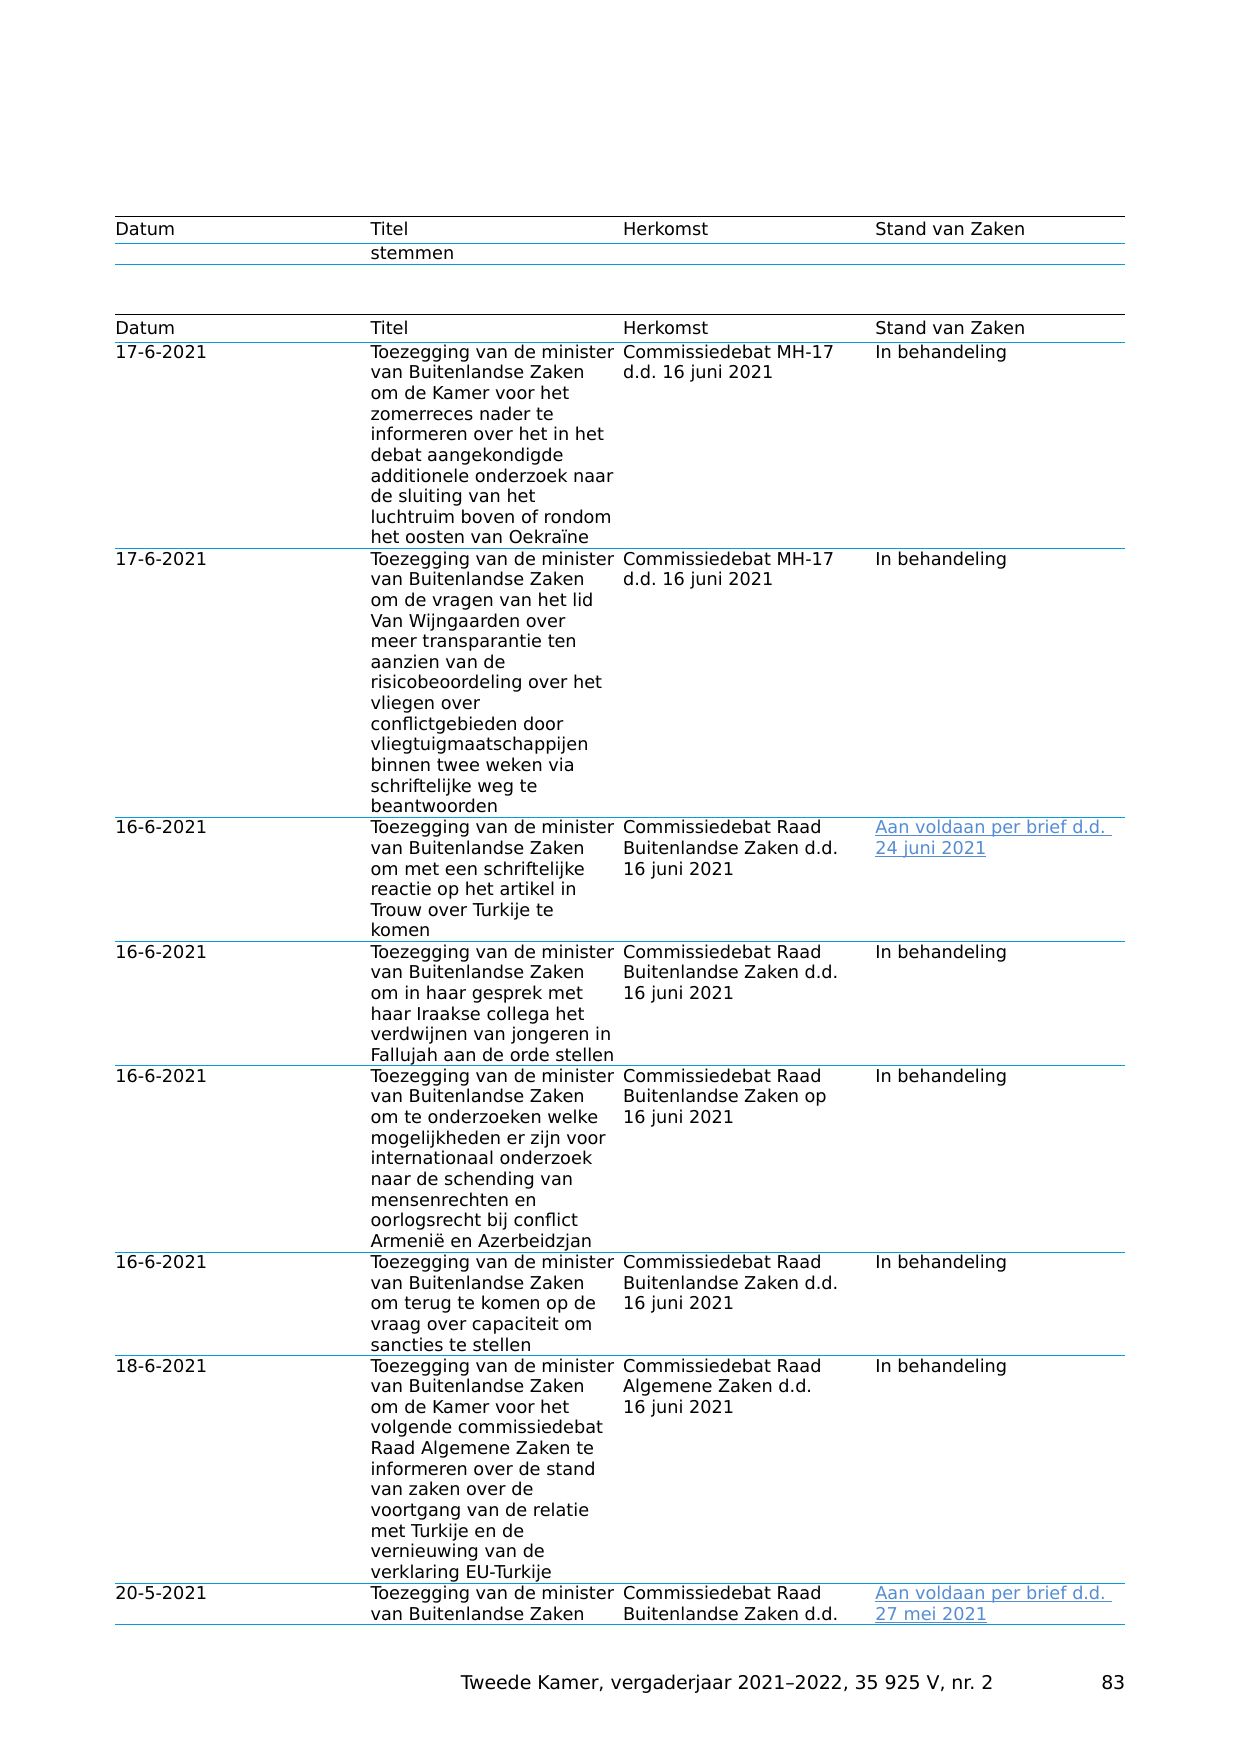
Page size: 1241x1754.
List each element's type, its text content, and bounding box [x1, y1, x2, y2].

table_cell 16-6-2021 [115, 942, 367, 1065]
table_cell In behandeling [872, 942, 1125, 1065]
table_cell Toezegging van de minister van Buitenlandse Zaken om in haar gesprek met haar Iraakse collega het verdwijnen van jongeren in Fallujah aan de orde stellen [368, 942, 620, 1065]
table_cell 17-6-2021 [115, 549, 367, 817]
table_cell 16-6-2021 [115, 1253, 367, 1355]
table_cell In behandeling [872, 549, 1125, 817]
table_cell In behandeling [872, 343, 1125, 548]
table_cell Datum [115, 217, 367, 243]
table_cell Commissiedebat Raad Algemene Zaken d.d. 16 juni 2021 [620, 1356, 872, 1582]
table_cell Commissiedebat MH-17 d.d. 16 juni 2021 [620, 343, 872, 548]
table_header Door bewindslieden gedane toezeggingen, parlementaire jaar 2020-2021 [115, 289, 1125, 314]
table_cell 16-6-2021 [115, 818, 367, 941]
table_cell Commissiedebat Raad Buitenlandse Zaken d.d. 16 juni 2021 [620, 1253, 872, 1355]
table_header Door de Staten-Generaal aanvaarde moties, parlementaire jaar 2020-2021 [115, 191, 1125, 216]
table_cell Commissiedebat Raad Buitenlandse Zaken d.d. 16 juni 2021 [620, 818, 872, 941]
table_cell [872, 244, 1125, 264]
table_cell Stand van Zaken [872, 217, 1125, 243]
table_cell Toezegging van de minister van Buitenlandse Zaken om de Kamer voor het volgende commissiedebat Raad Algemene Zaken te informeren over de stand van zaken over de voortgang van de relatie met Turkije en de vernieuwing van de verklaring EU-Turkije [368, 1356, 620, 1582]
table_cell Herkomst [620, 217, 872, 243]
table_cell stemmen [368, 244, 620, 264]
table_cell In behandeling [872, 1066, 1125, 1251]
table_cell Aan voldaan per brief d.d. 24 juni 2021 [872, 818, 1125, 941]
table_cell Aan voldaan per brief d.d. 27 mei 2021 [872, 1584, 1125, 1624]
table_cell Herkomst [620, 315, 872, 341]
table_cell 17-6-2021 [115, 343, 367, 548]
table_cell Toezegging van de minister van Buitenlandse Zaken om terug te komen op de vraag over capaciteit om sancties te stellen [368, 1253, 620, 1355]
table_cell [115, 244, 367, 264]
table_cell Toezegging van de minister van Buitenlandse Zaken om de Kamer voor het zomerreces nader te informeren over het in het debat aangekondigde additionele onderzoek naar de sluiting van het luchtruim boven of rondom het oosten van Oekraïne [368, 343, 620, 548]
table_cell Commissiedebat Raad Buitenlandse Zaken d.d. [620, 1584, 872, 1624]
table_cell Commissiedebat Raad Buitenlandse Zaken op 16 juni 2021 [620, 1066, 872, 1251]
table_cell Commissiedebat Raad Buitenlandse Zaken d.d. 16 juni 2021 [620, 942, 872, 1065]
table_cell Datum [115, 315, 367, 341]
table_cell 16-6-2021 [115, 1066, 367, 1251]
table_cell [620, 244, 872, 264]
table_cell Titel [368, 217, 620, 243]
table_cell Commissiedebat MH-17 d.d. 16 juni 2021 [620, 549, 872, 817]
table_cell Toezegging van de minister van Buitenlandse Zaken om te onderzoeken welke mogelijkheden er zijn voor internationaal onderzoek naar de schending van mensenrechten en oorlogsrecht bij conflict Armenië en Azerbeidzjan [368, 1066, 620, 1251]
table_cell In behandeling [872, 1253, 1125, 1355]
table_cell Toezegging van de minister van Buitenlandse Zaken om de vragen van het lid Van Wijngaarden over meer transparantie ten aanzien van de risicobeoordeling over het vliegen over conflictgebieden door vliegtuigmaatschappijen binnen twee weken via schriftelijke weg te beantwoorden [368, 549, 620, 817]
table_cell Toezegging van de minister van Buitenlandse Zaken [368, 1584, 620, 1624]
table_cell Titel [368, 315, 620, 341]
table_cell 18-6-2021 [115, 1356, 367, 1582]
table_cell Toezegging van de minister van Buitenlandse Zaken om met een schriftelijke reactie op het artikel in Trouw over Turkije te komen [368, 818, 620, 941]
table_cell 20-5-2021 [115, 1584, 367, 1624]
table_cell Stand van Zaken [872, 315, 1125, 341]
table_cell In behandeling [872, 1356, 1125, 1582]
